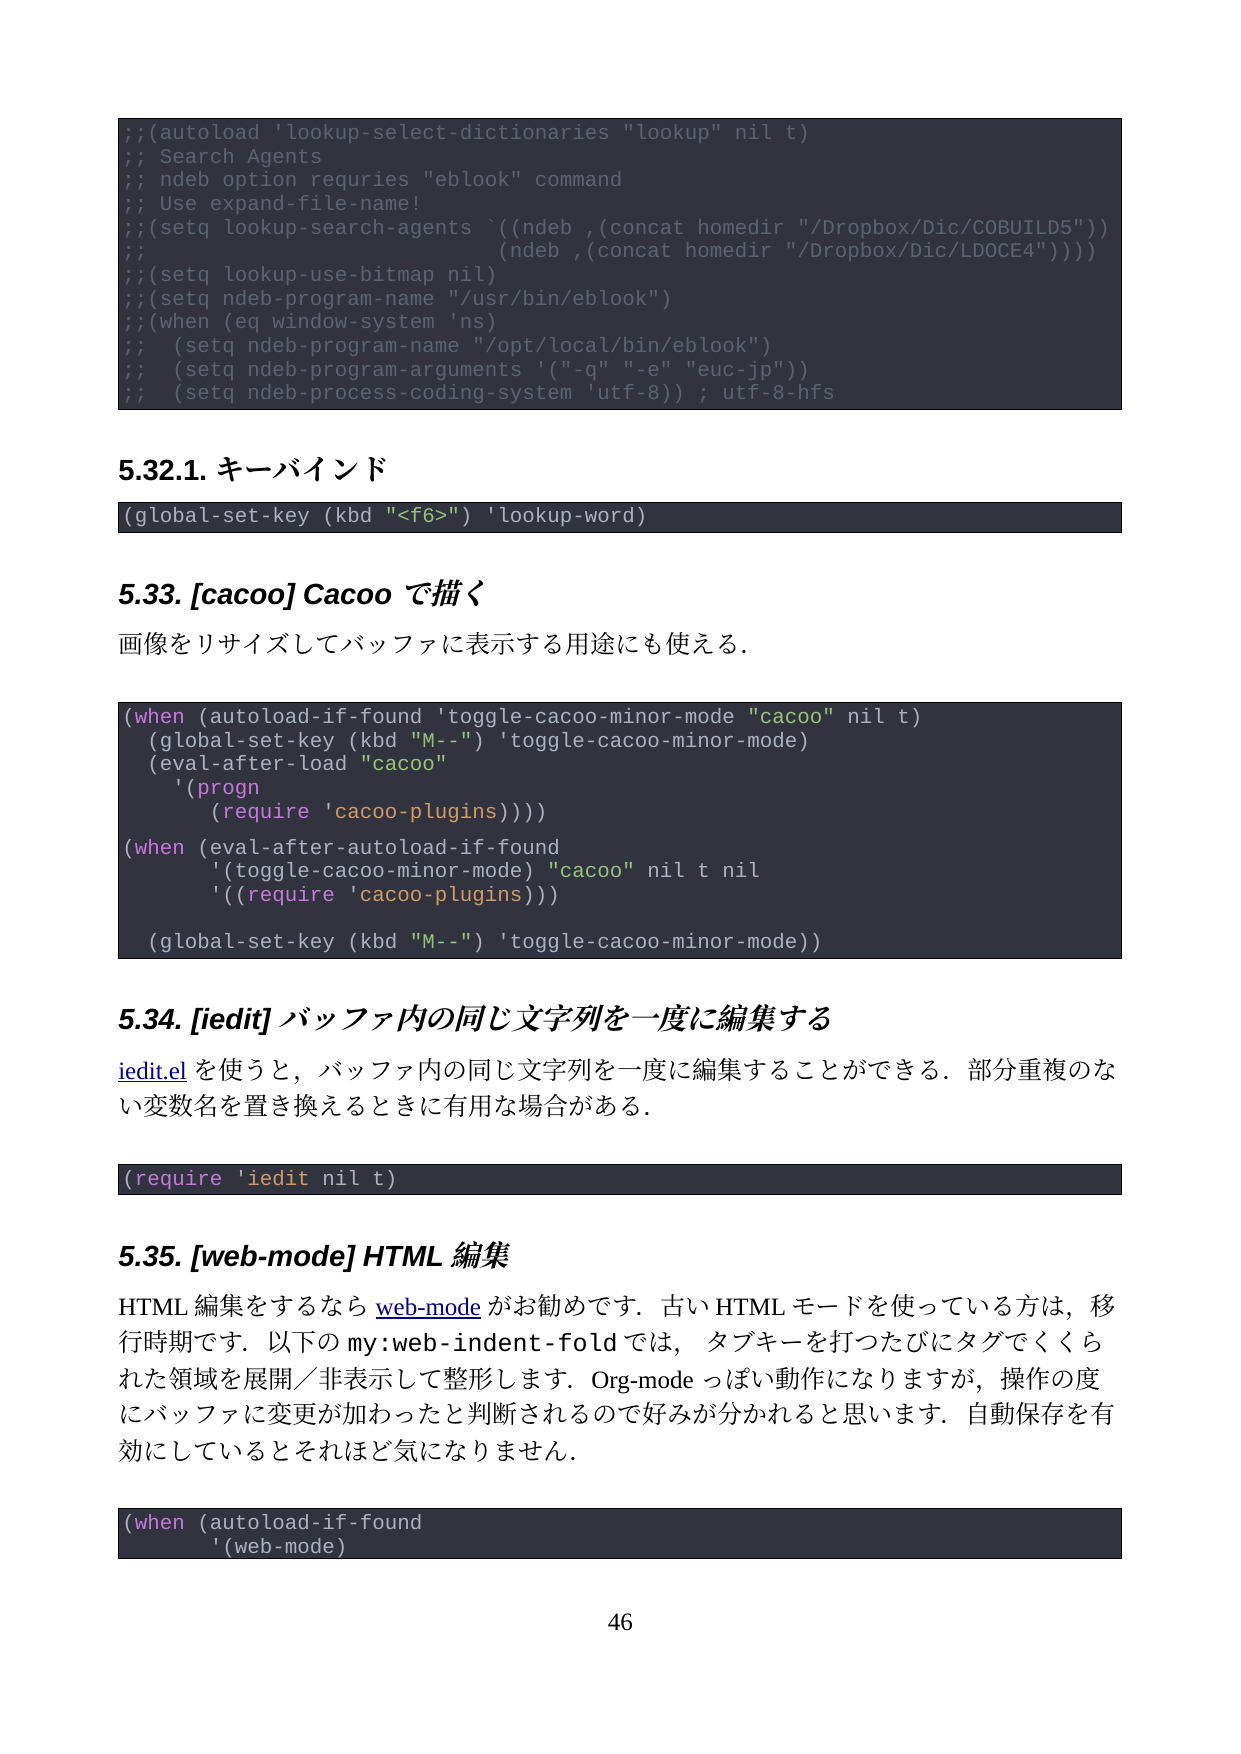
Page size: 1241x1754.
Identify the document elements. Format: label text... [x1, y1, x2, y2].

text (when (autoload-if-found 'toggle-cacoo-minor-mode "cacoo" nil t) [119, 703, 1121, 726]
text ;; Search Agents [119, 142, 1121, 165]
text 画像をリサイズしてバッファに表示する用途にも使える． [118, 625, 1122, 689]
subtitle [web-mode] HTML編集 [118, 1233, 1122, 1274]
text iedit.el を使うと，バッファ内の同じ文字列を一度に編集することができる．部分重複のない変数名を置き換えるときに有用な場合がある． [118, 1051, 1122, 1151]
text (global-set-key (kbd "<f6>") 'lookup-word) [119, 503, 1121, 532]
text '(progn [119, 773, 1121, 797]
text ;; (setq ndeb-process-coding-system 'utf-8)) ; utf-8-hfs [119, 378, 1121, 409]
text (global-set-key (kbd "M--") 'toggle-cacoo-minor-mode) [119, 726, 1121, 749]
text (eval-after-load "cacoo" [119, 749, 1121, 773]
text (when (autoload-if-found [119, 1509, 1121, 1532]
text (require 'iedit nil t) [119, 1165, 1121, 1194]
text ;; (ndeb ,(concat homedir "/Dropbox/Dic/LDOCE4")))) [119, 236, 1121, 260]
text ;;(autoload 'lookup-select-dictionaries "lookup" nil t) [119, 119, 1121, 142]
text ;; ndeb option requries "eblook" command [119, 165, 1121, 189]
subtitle [iedit] バッファ内の同じ文字列を一度に編集する [118, 996, 1122, 1038]
text '((require 'cacoo-plugins))) [119, 880, 1121, 904]
text ;;(setq lookup-use-bitmap nil) [119, 260, 1121, 284]
text (require 'cacoo-plugins)))) [119, 797, 1121, 824]
text HTML編集をするなら web-mode がお勧めです．古いHTMLモードを使っている方は，移行時期です．以下の my:web-indent-fold では， タブキーを打つたびにタグでくくられた領域を展開／非表示して整形します．Org-mode っぽい動作になりますが，操作の度にバッファに変更が加わったと判断されるので好みが分かれると思います．自動保存を有効にしているとそれほど気になりません． [118, 1287, 1122, 1496]
text ;;(when (eq window-system 'ns) [119, 307, 1121, 331]
text '(toggle-cacoo-minor-mode) "cacoo" nil t nil [119, 856, 1121, 880]
subtitle [cacoo] Cacoo で描く [118, 571, 1122, 612]
text (when (eval-after-autoload-if-found [119, 833, 1121, 856]
text ;; (setq ndeb-program-name "/opt/local/bin/eblook") [119, 331, 1121, 354]
text (global-set-key (kbd "M--") 'toggle-cacoo-minor-mode)) [119, 927, 1121, 958]
text ;;(setq ndeb-program-name "/usr/bin/eblook") [119, 284, 1121, 307]
text ;; (setq ndeb-program-arguments '("-q" "-e" "euc-jp")) [119, 354, 1121, 378]
text ;; Use expand-file-name! [119, 189, 1121, 213]
text ;;(setq lookup-search-agents `((ndeb ,(concat homedir "/Dropbox/Dic/COBUILD5")) [119, 213, 1121, 236]
text '(web-mode) [119, 1532, 1121, 1558]
subtitle キーバインド [118, 447, 1122, 489]
